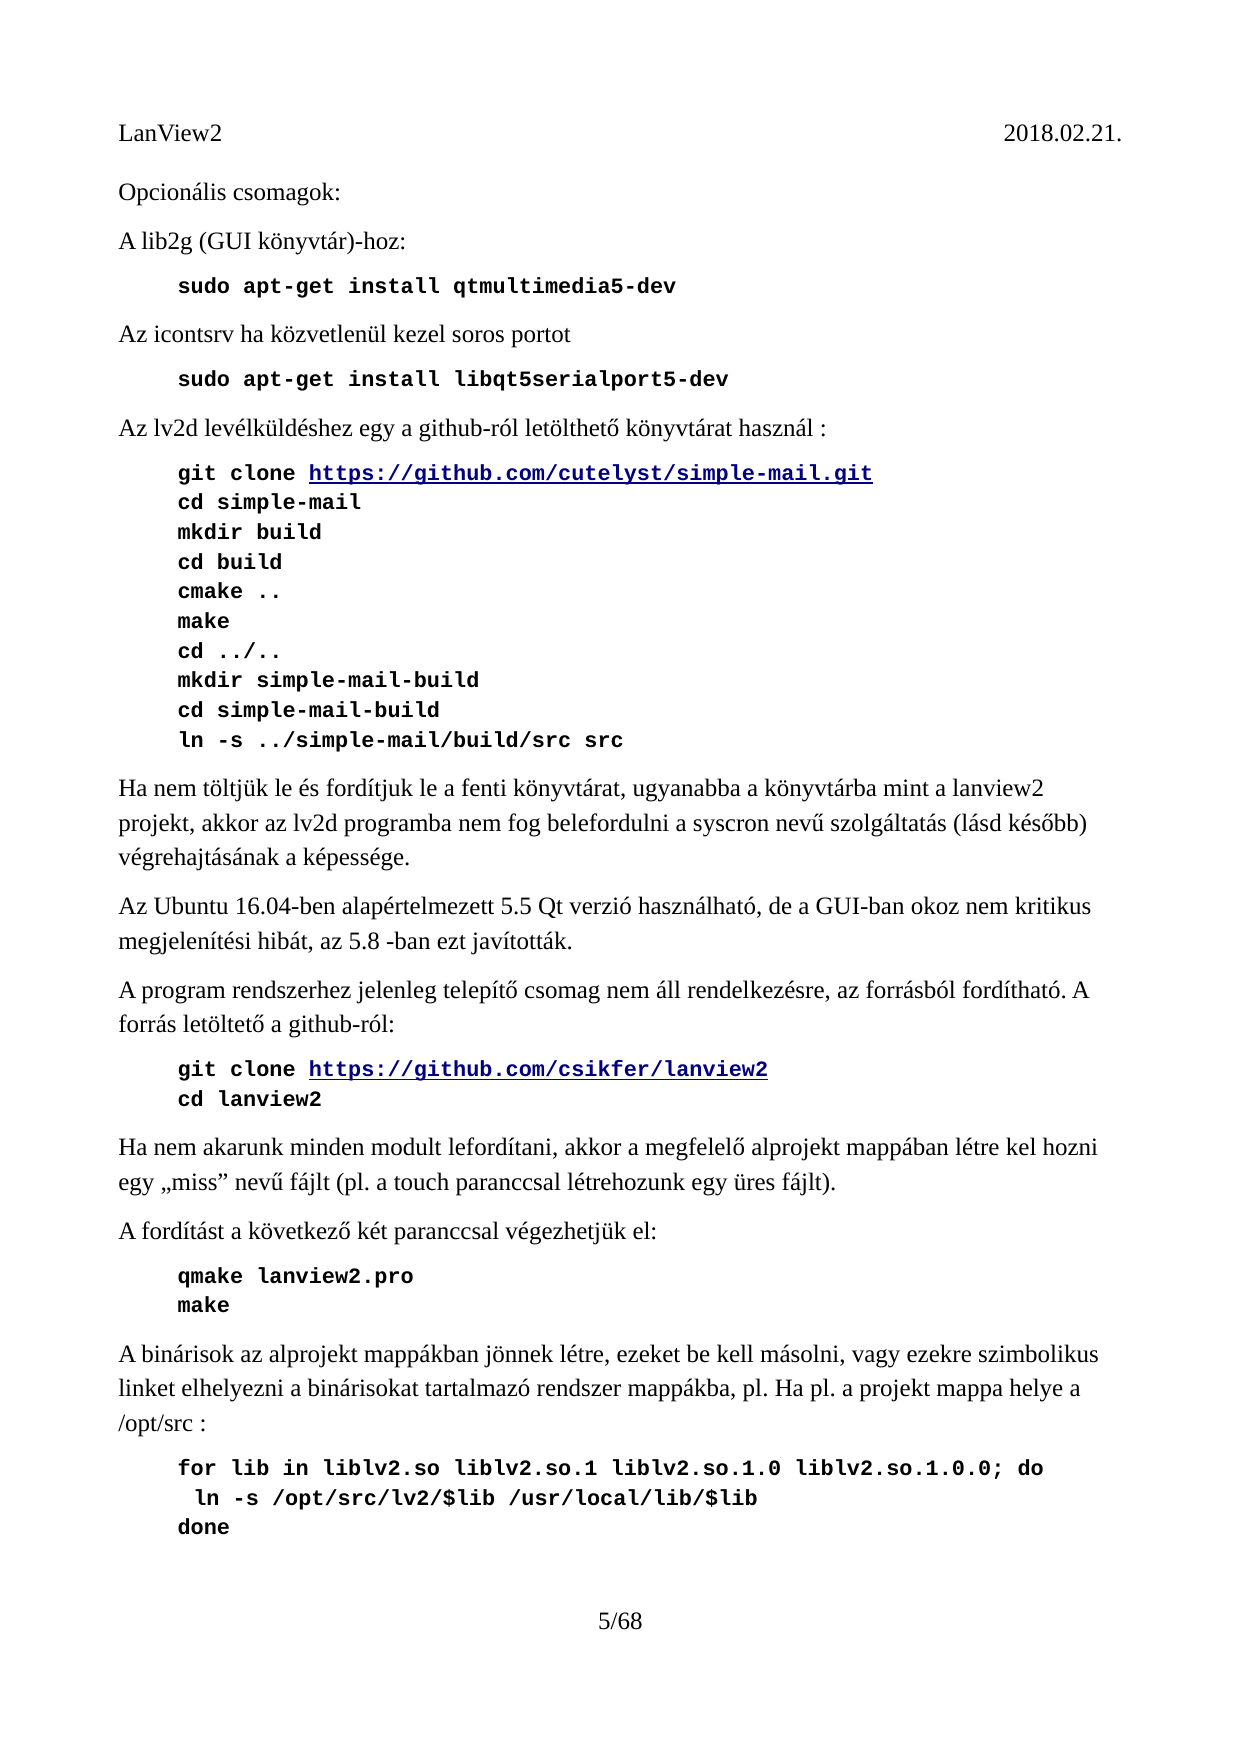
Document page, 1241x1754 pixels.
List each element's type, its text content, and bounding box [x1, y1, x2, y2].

text A fordítást a következő két paranccsal végezhetjük el: [118, 1216, 1122, 1245]
text A lib2g (GUI könyvtár)-hoz: [118, 226, 1122, 255]
text git clone https://github.com/csikfer/lanview2 cd lanview2 [177, 1058, 1122, 1113]
text sudo apt-get install qtmultimedia5-dev [177, 275, 1122, 300]
text A program rendszerhez jelenleg telepítő csomag nem áll rendelkezésre, az forrásból fordítható. A forrás letöltető a github-ról: [118, 975, 1122, 1038]
text sudo apt-get install libqt5serialport5-dev [177, 368, 1122, 393]
text for lib in liblv2.so liblv2.so.1 liblv2.so.1.0 liblv2.so.1.0.0; do ln -s /opt/src/lv2/$lib /usr/local/lib/$lib done [177, 1457, 1122, 1541]
text Az icontsrv ha közvetlenül kezel soros portot [118, 319, 1122, 348]
text Ha nem akarunk minden modult lefordítani, akkor a megfelelő alprojekt mappában létre kel hozni egy „miss” nevű fájlt (pl. a touch paranccsal létrehozunk egy üres fájlt). [118, 1132, 1122, 1196]
text Az Ubuntu 16.04-ben alapértelmezett 5.5 Qt verzió használható, de a GUI-ban okoz nem kritikus megjelenítési hibát, az 5.8 -ban ezt javították. [118, 891, 1122, 954]
text qmake lanview2.pro make [177, 1265, 1122, 1319]
text Opcionális csomagok: [118, 177, 1122, 206]
text A binárisok az alprojekt mappákban jönnek létre, ezeket be kell másolni, vagy ezekre szimbolikus linket elhelyezni a binárisokat tartalmazó rendszer mappákba, pl. Ha pl. a projekt mappa helye a /opt/src : [118, 1339, 1122, 1437]
text Az lv2d levélküldéshez egy a github-ról letölthető könyvtárat használ : [118, 413, 1122, 442]
text Ha nem töltjük le és fordítjuk le a fenti könyvtárat, ugyanabba a könyvtárba mint a lanview2 projekt, akkor az lv2d programba nem fog belefordulni a syscron nevű szolgáltatás (lásd később) végrehajtásának a képessége. [118, 773, 1122, 871]
text git clone https://github.com/cutelyst/simple-mail.git cd simple-mail mkdir build cd build cmake .. make cd ../.. mkdir simple-mail-build cd simple-mail-build ln -s ../simple-mail/build/src src [177, 462, 1122, 754]
